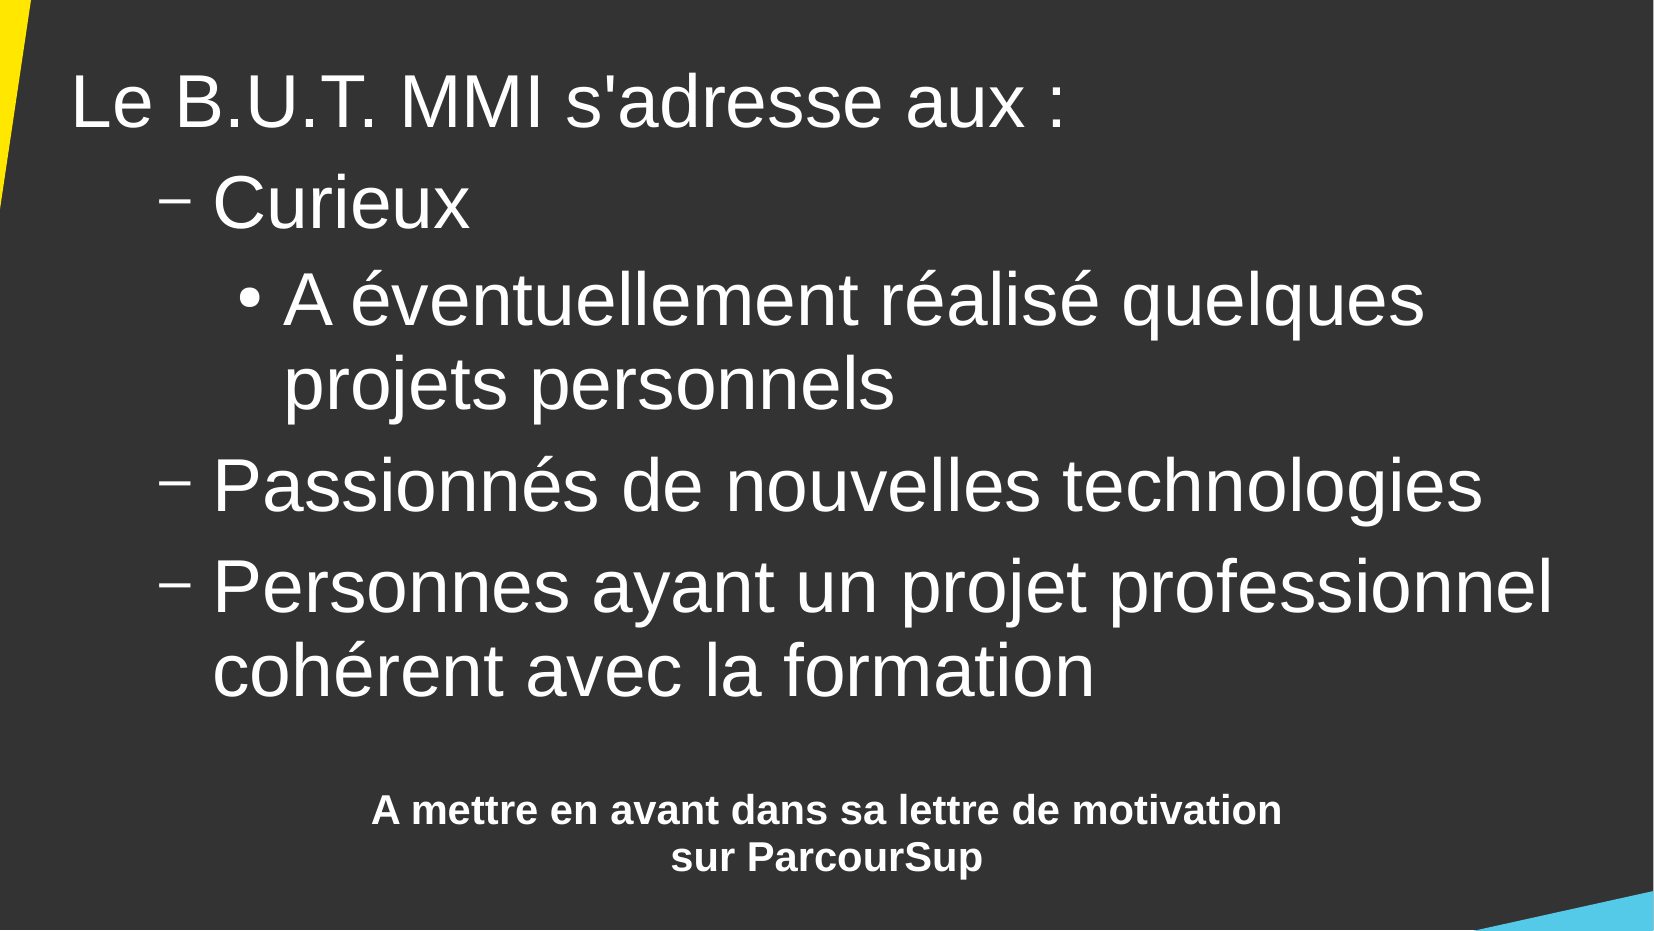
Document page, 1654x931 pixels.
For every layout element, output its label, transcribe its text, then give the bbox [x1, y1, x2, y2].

text_box [0, 0, 32, 210]
list Le B.U.T. MMI s'adresse aux : Curieux A éventuellement réalisé quelques projets personnels Passionnés de nouvelles technologies Personnes ayant un projet professionnel cohérent avec la formation [70, 59, 1595, 733]
text_box A mettre en avant dans sa lettre de motivation sur ParcourSup [347, 779, 1307, 888]
text_box [1472, 890, 1654, 931]
